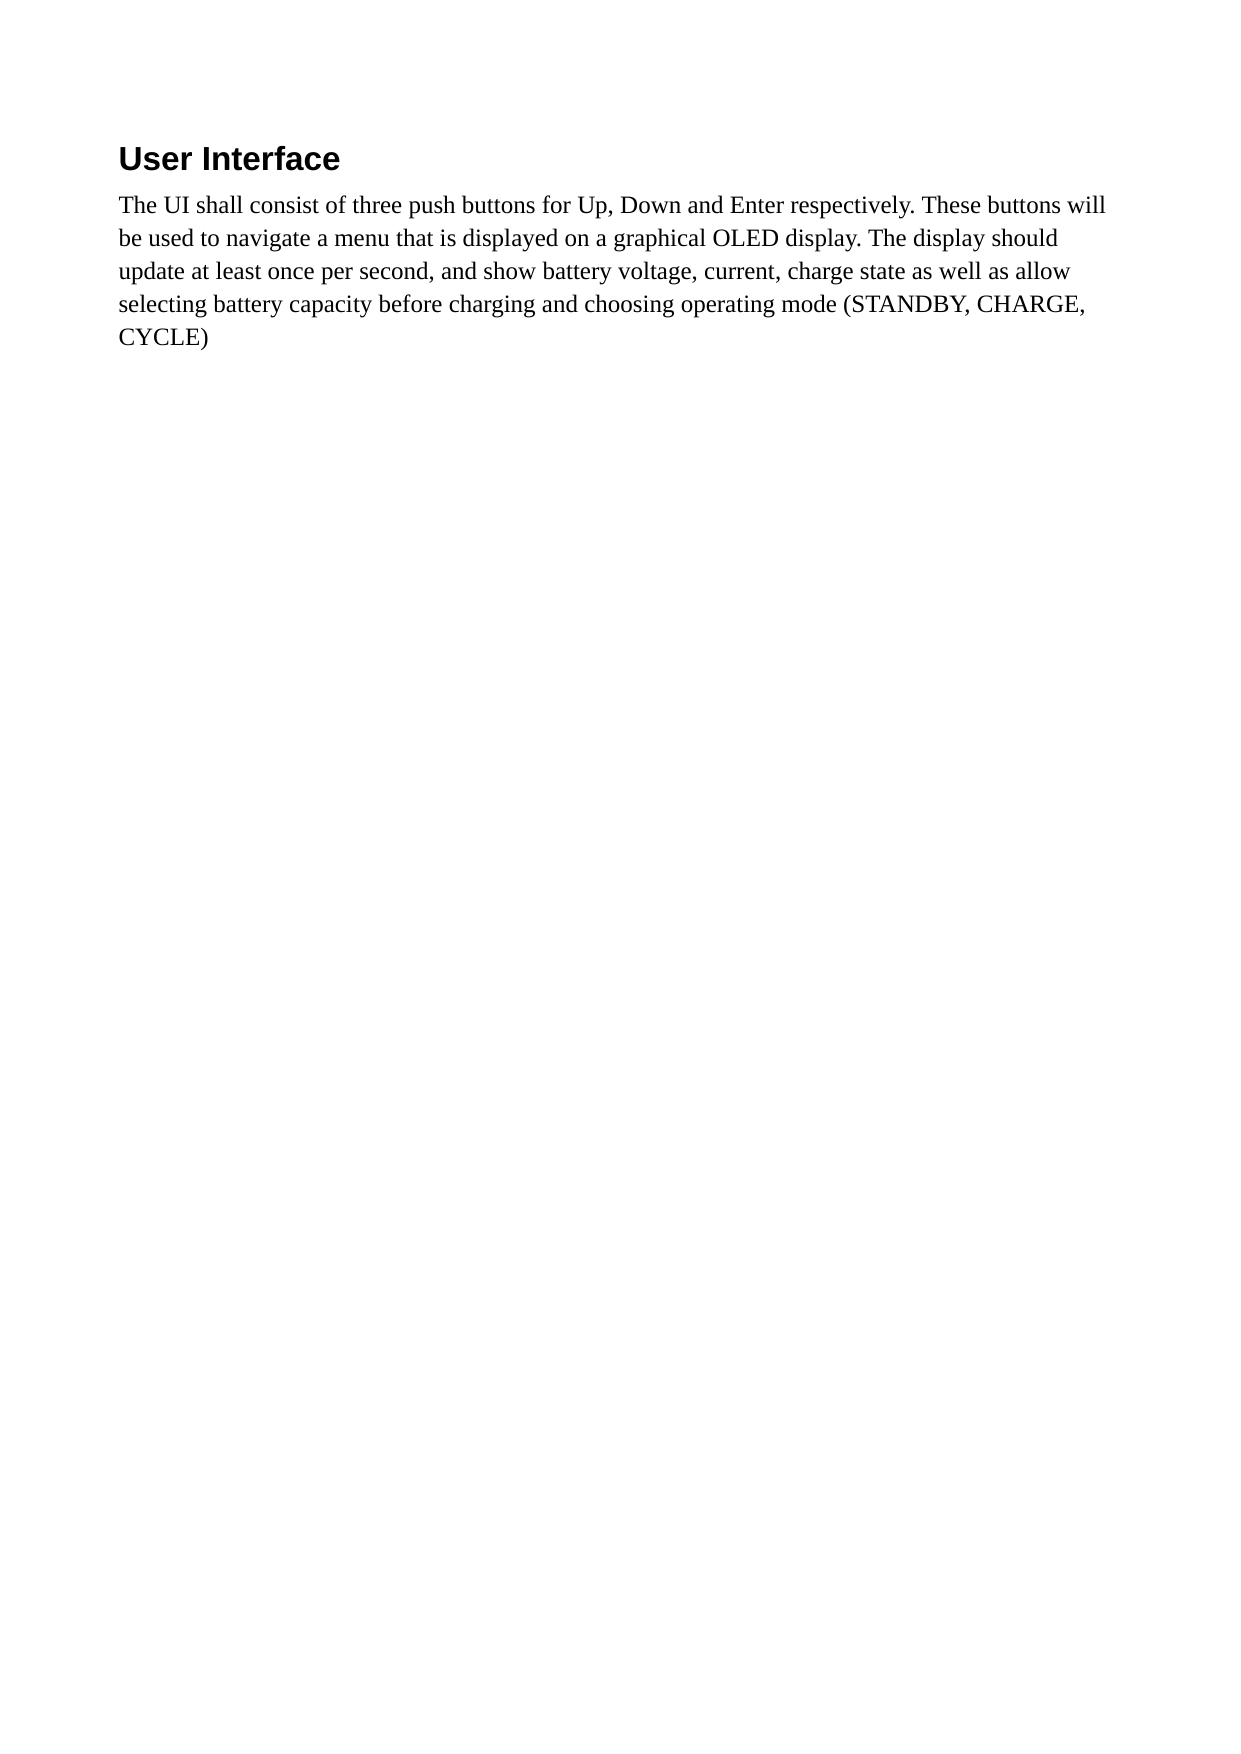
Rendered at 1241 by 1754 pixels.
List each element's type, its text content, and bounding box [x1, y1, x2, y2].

text The UI shall consist of three push buttons for Up, Down and Enter respectively. These buttons will be used to navigate a menu that is displayed on a graphical OLED display. The display should update at least once per second, and show battery voltage, current, charge state as well as allow selecting battery capacity before charging and choosing operating mode (STANDBY, CHARGE, CYCLE) [118, 190, 1122, 351]
subtitle User Interface [118, 139, 1122, 178]
